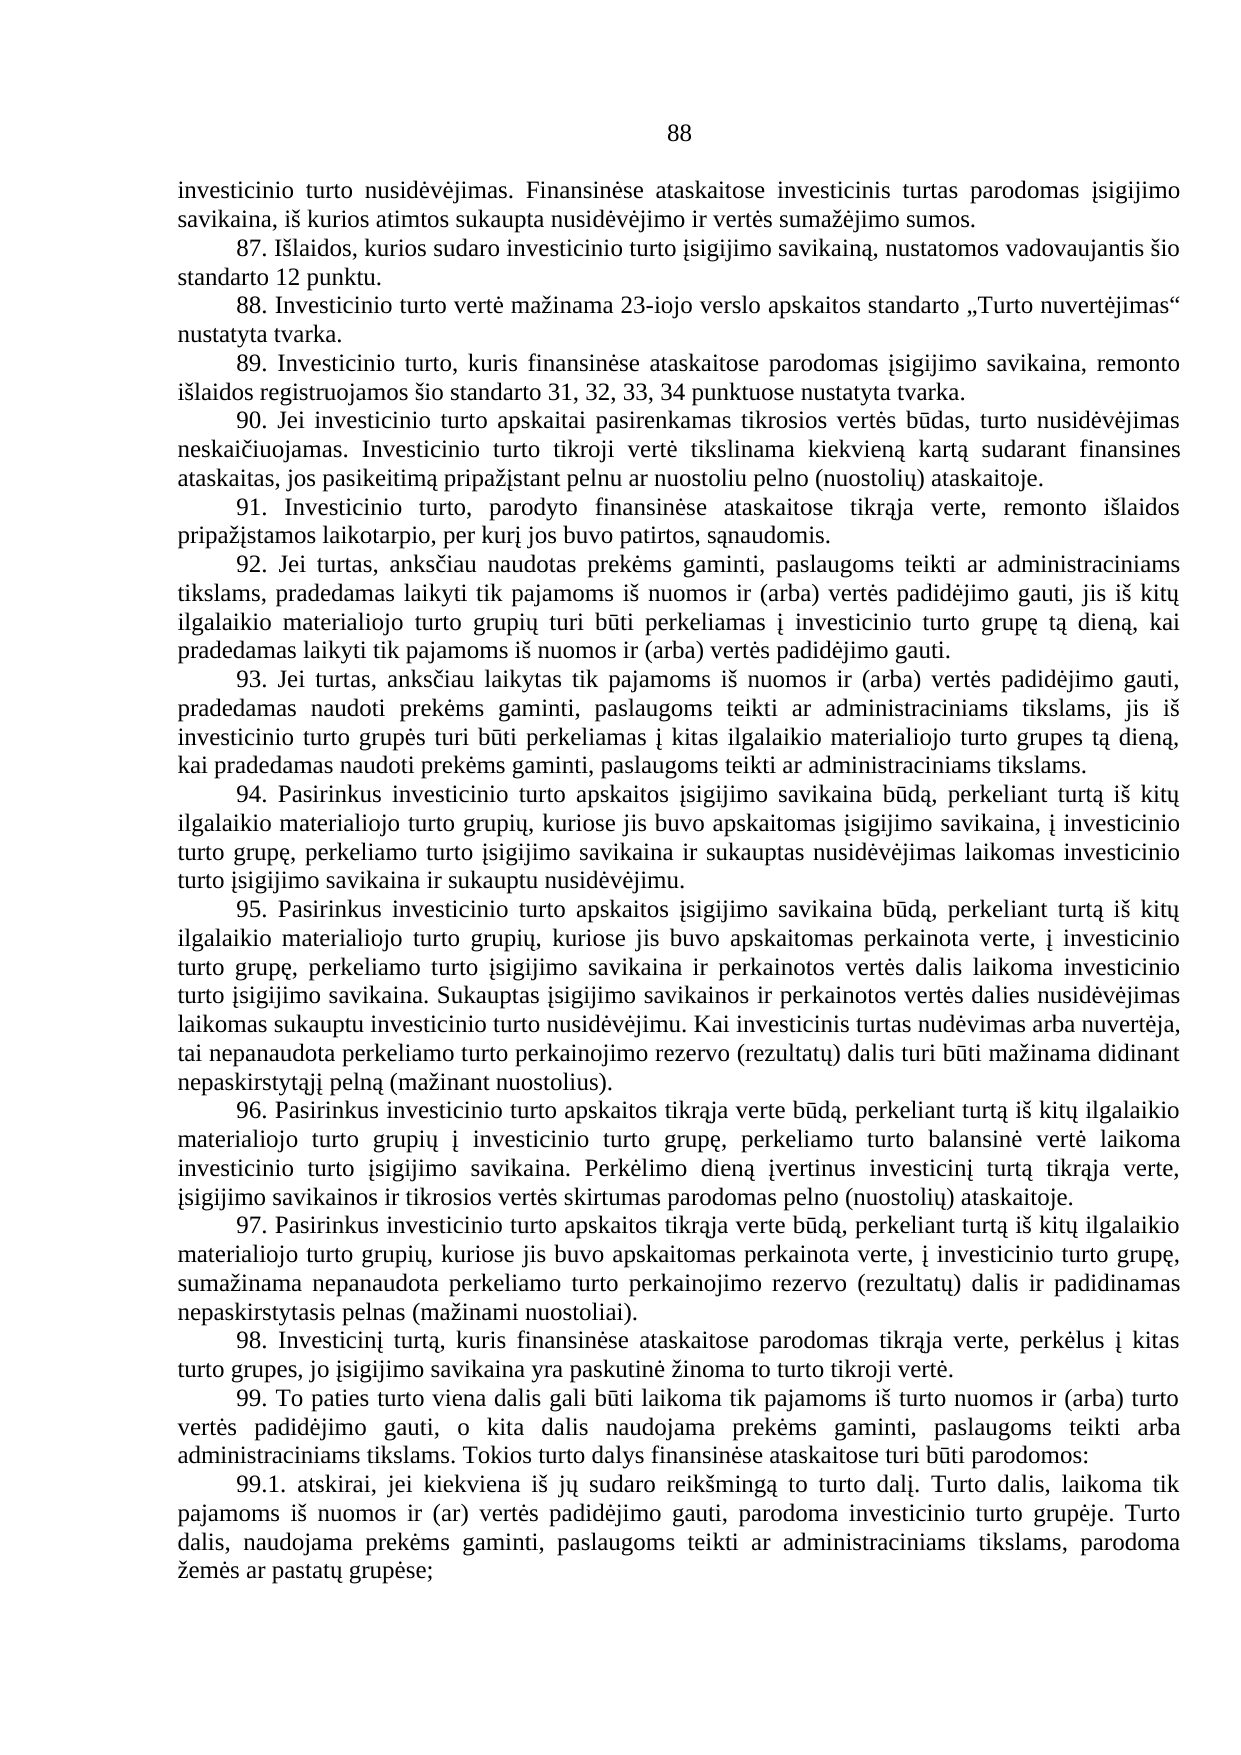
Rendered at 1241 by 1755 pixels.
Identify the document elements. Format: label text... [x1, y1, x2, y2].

text 99.1. atskirai, jei kiekviena iš jų sudaro reikšmingą to turto dalį. Turto dalis, laikoma tik pajamoms iš nuomos ir (ar) vertės padidėjimo gauti, parodoma investicinio turto grupėje. Turto dalis, naudojama prekėms gaminti, paslaugoms teikti ar administraciniams tikslams, parodoma žemės ar pastatų grupėse; [177, 1469, 1181, 1584]
text 89. Investicinio turto, kuris finansinėse ataskaitose parodomas įsigijimo savikaina, remonto išlaidos registruojamos šio standarto 31, 32, 33, 34 punktuose nustatyta tvarka. [177, 348, 1181, 406]
text 88. Investicinio turto vertė mažinama 23-iojo verslo apskaitos standarto „Turto nuvertėjimas“ nustatyta tvarka. [177, 291, 1181, 348]
text 92. Jei turtas, anksčiau naudotas prekėms gaminti, paslaugoms teikti ar administraciniams tikslams, pradedamas laikyti tik pajamoms iš nuomos ir (arba) vertės padidėjimo gauti, jis iš kitų ilgalaikio materialiojo turto grupių turi būti perkeliamas į investicinio turto grupę tą dieną, kai pradedamas laikyti tik pajamoms iš nuomos ir (arba) vertės padidėjimo gauti. [177, 549, 1181, 664]
text 87. Išlaidos, kurios sudaro investicinio turto įsigijimo savikainą, nustatomos vadovaujantis šio standarto 12 punktu. [177, 233, 1181, 291]
text 97. Pasirinkus investicinio turto apskaitos tikrąja verte būdą, perkeliant turtą iš kitų ilgalaikio materialiojo turto grupių, kuriose jis buvo apskaitomas perkainota verte, į investicinio turto grupę, sumažinama nepanaudota perkeliamo turto perkainojimo rezervo (rezultatų) dalis ir padidinamas nepaskirstytasis pelnas (mažinami nuostoliai). [177, 1211, 1181, 1326]
text investicinio turto nusidėvėjimas. Finansinėse ataskaitose investicinis turtas parodomas įsigijimo savikaina, iš kurios atimtos sukaupta nusidėvėjimo ir vertės sumažėjimo sumos. [177, 176, 1181, 233]
text 90. Jei investicinio turto apskaitai pasirenkamas tikrosios vertės būdas, turto nusidėvėjimas neskaičiuojamas. Investicinio turto tikroji vertė tikslinama kiekvieną kartą sudarant finansines ataskaitas, jos pasikeitimą pripažįstant pelnu ar nuostoliu pelno (nuostolių) ataskaitoje. [177, 406, 1181, 492]
text 98. Investicinį turtą, kuris finansinėse ataskaitose parodomas tikrąja verte, perkėlus į kitas turto grupes, jo įsigijimo savikaina yra paskutinė žinoma to turto tikroji vertė. [177, 1326, 1181, 1383]
text 94. Pasirinkus investicinio turto apskaitos įsigijimo savikaina būdą, perkeliant turtą iš kitų ilgalaikio materialiojo turto grupių, kuriose jis buvo apskaitomas įsigijimo savikaina, į investicinio turto grupę, perkeliamo turto įsigijimo savikaina ir sukauptas nusidėvėjimas laikomas investicinio turto įsigijimo savikaina ir sukauptu nusidėvėjimu. [177, 779, 1181, 894]
text 93. Jei turtas, anksčiau laikytas tik pajamoms iš nuomos ir (arba) vertės padidėjimo gauti, pradedamas naudoti prekėms gaminti, paslaugoms teikti ar administraciniams tikslams, jis iš investicinio turto grupės turi būti perkeliamas į kitas ilgalaikio materialiojo turto grupes tą dieną, kai pradedamas naudoti prekėms gaminti, paslaugoms teikti ar administraciniams tikslams. [177, 664, 1181, 779]
text 95. Pasirinkus investicinio turto apskaitos įsigijimo savikaina būdą, perkeliant turtą iš kitų ilgalaikio materialiojo turto grupių, kuriose jis buvo apskaitomas perkainota verte, į investicinio turto grupę, perkeliamo turto įsigijimo savikaina ir perkainotos vertės dalis laikoma investicinio turto įsigijimo savikaina. Sukauptas įsigijimo savikainos ir perkainotos vertės dalies nusidėvėjimas laikomas sukauptu investicinio turto nusidėvėjimu. Kai investicinis turtas nudėvimas arba nuvertėja, tai nepanaudota perkeliamo turto perkainojimo rezervo (rezultatų) dalis turi būti mažinama didinant nepaskirstytąjį pelną (mažinant nuostolius). [177, 894, 1181, 1096]
text 99. To paties turto viena dalis gali būti laikoma tik pajamoms iš turto nuomos ir (arba) turto vertės padidėjimo gauti, o kita dalis naudojama prekėms gaminti, paslaugoms teikti arba administraciniams tikslams. Tokios turto dalys finansinėse ataskaitose turi būti parodomos: [177, 1383, 1181, 1469]
text 96. Pasirinkus investicinio turto apskaitos tikrąja verte būdą, perkeliant turtą iš kitų ilgalaikio materialiojo turto grupių į investicinio turto grupę, perkeliamo turto balansinė vertė laikoma investicinio turto įsigijimo savikaina. Perkėlimo dieną įvertinus investicinį turtą tikrąja verte, įsigijimo savikainos ir tikrosios vertės skirtumas parodomas pelno (nuostolių) ataskaitoje. [177, 1096, 1181, 1211]
text 91. Investicinio turto, parodyto finansinėse ataskaitose tikrąja verte, remonto išlaidos pripažįstamos laikotarpio, per kurį jos buvo patirtos, sąnaudomis. [177, 492, 1181, 549]
